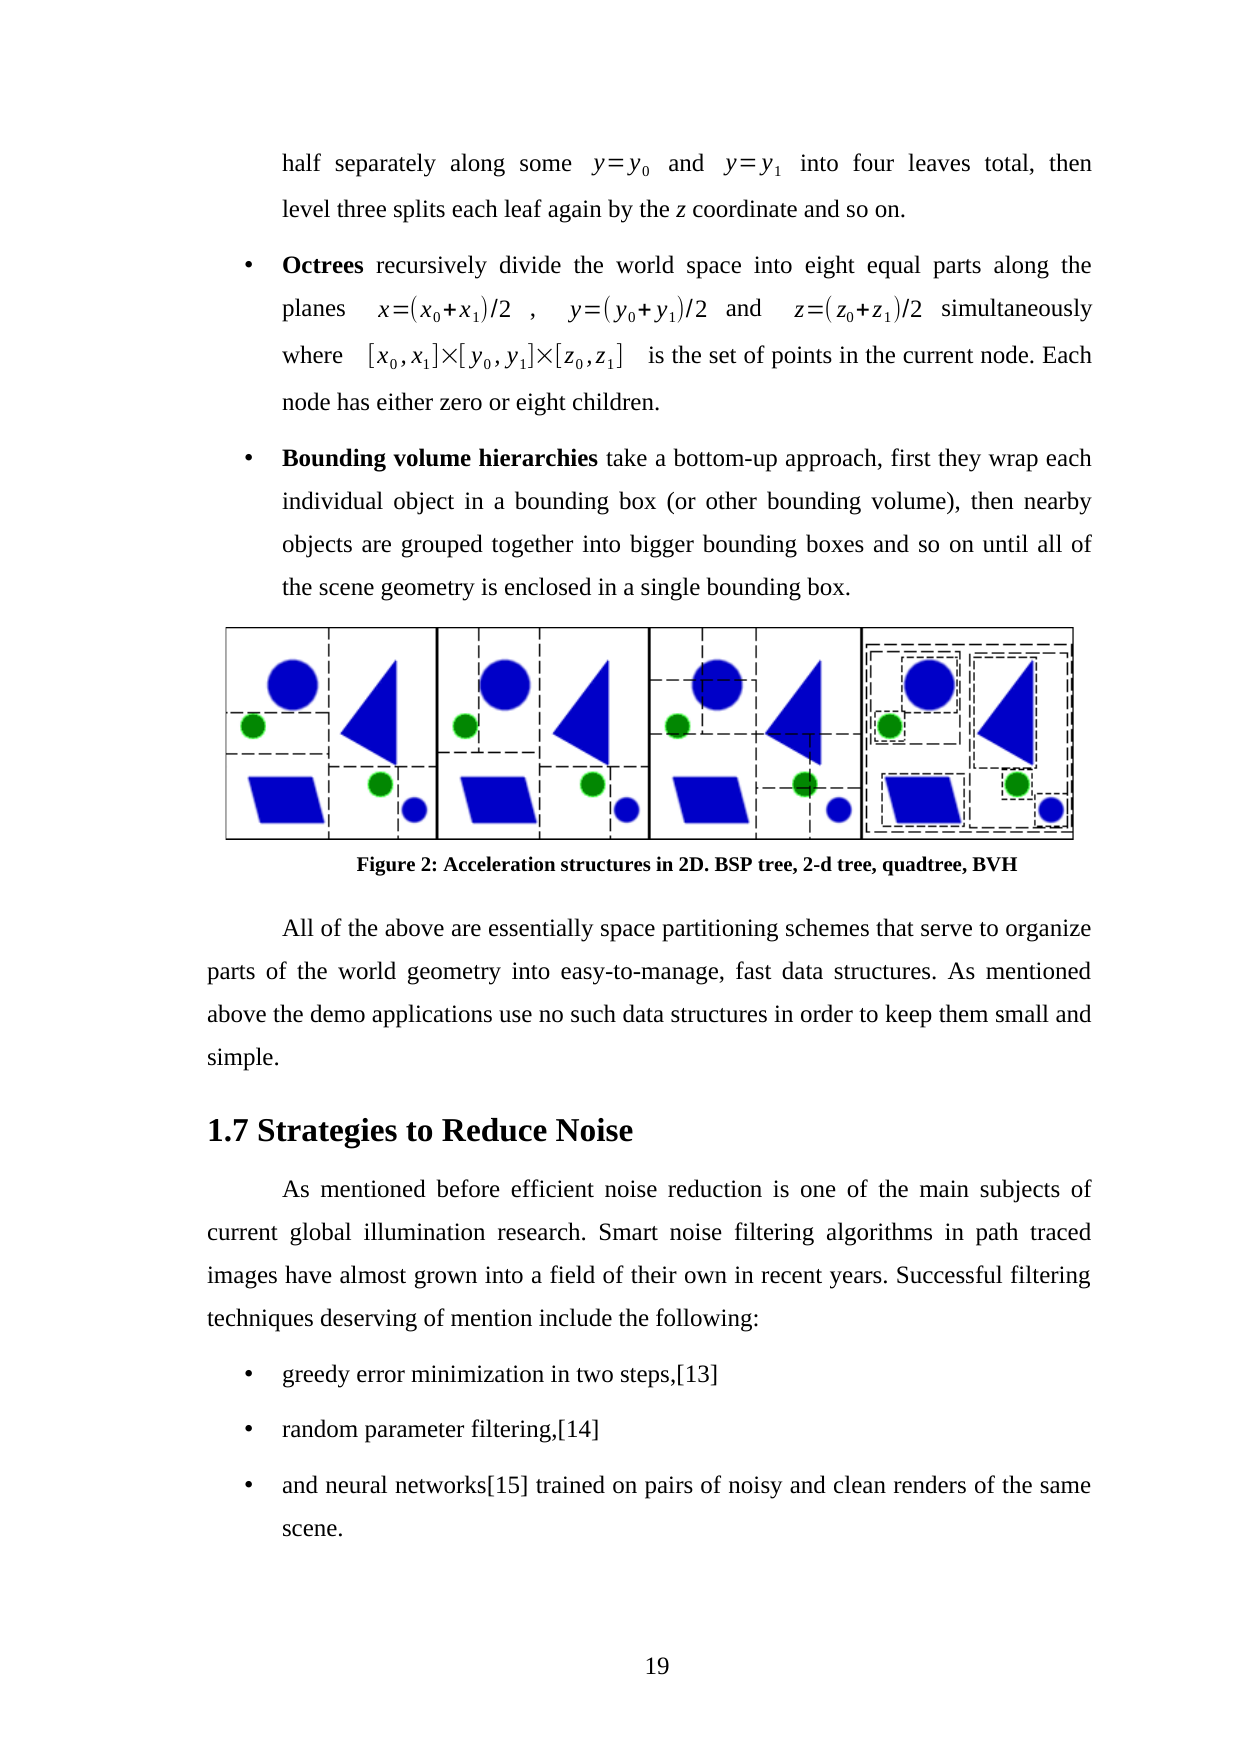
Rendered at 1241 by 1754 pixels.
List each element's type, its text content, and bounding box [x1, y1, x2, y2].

text All of the above are essentially space partitioning schemes that serve to organize parts of the world geometry into easy-to-manage, fast data structures. As mentioned above the demo applications use no such data structures in order to keep them small and simple. [207, 913, 1092, 1071]
list Bounding volume hierarchies take a bottom-up approach, first they wrap each individual object in a bounding box (or other bounding volume), then nearby objects are grouped together into bigger bounding boxes and so on until all of the scene geometry is enclosed in a single bounding box. [244, 443, 1092, 601]
list Octrees recursively divide the world space into eight equal parts along the planes , and simultaneously where is the set of points in the current node. Each node has either zero or eight children. [244, 250, 1092, 416]
list random parameter filtering,[14] [244, 1414, 1092, 1443]
list Figure 2: Acceleration structures in 2D. BSP tree, 2-d tree, quadtree, BVH [244, 840, 1092, 876]
picture [225, 627, 1074, 840]
list greedy error minimization in two steps,[13] [244, 1359, 1092, 1388]
subtitle Strategies to Reduce Noise [207, 1110, 1092, 1148]
list and neural networks[15] trained on pairs of noisy and clean renders of the same scene. [244, 1470, 1092, 1542]
text As mentioned before efficient noise reduction is one of the main subjects of current global illumination research. Smart noise filtering algorithms in path traced images have almost grown into a field of their own in recent years. Successful filtering techniques deserving of mention include the following: [207, 1174, 1092, 1332]
list half separately along someandinto four leaves total, then level three splits each leaf again by the z coordinate and so on. [244, 148, 1092, 223]
